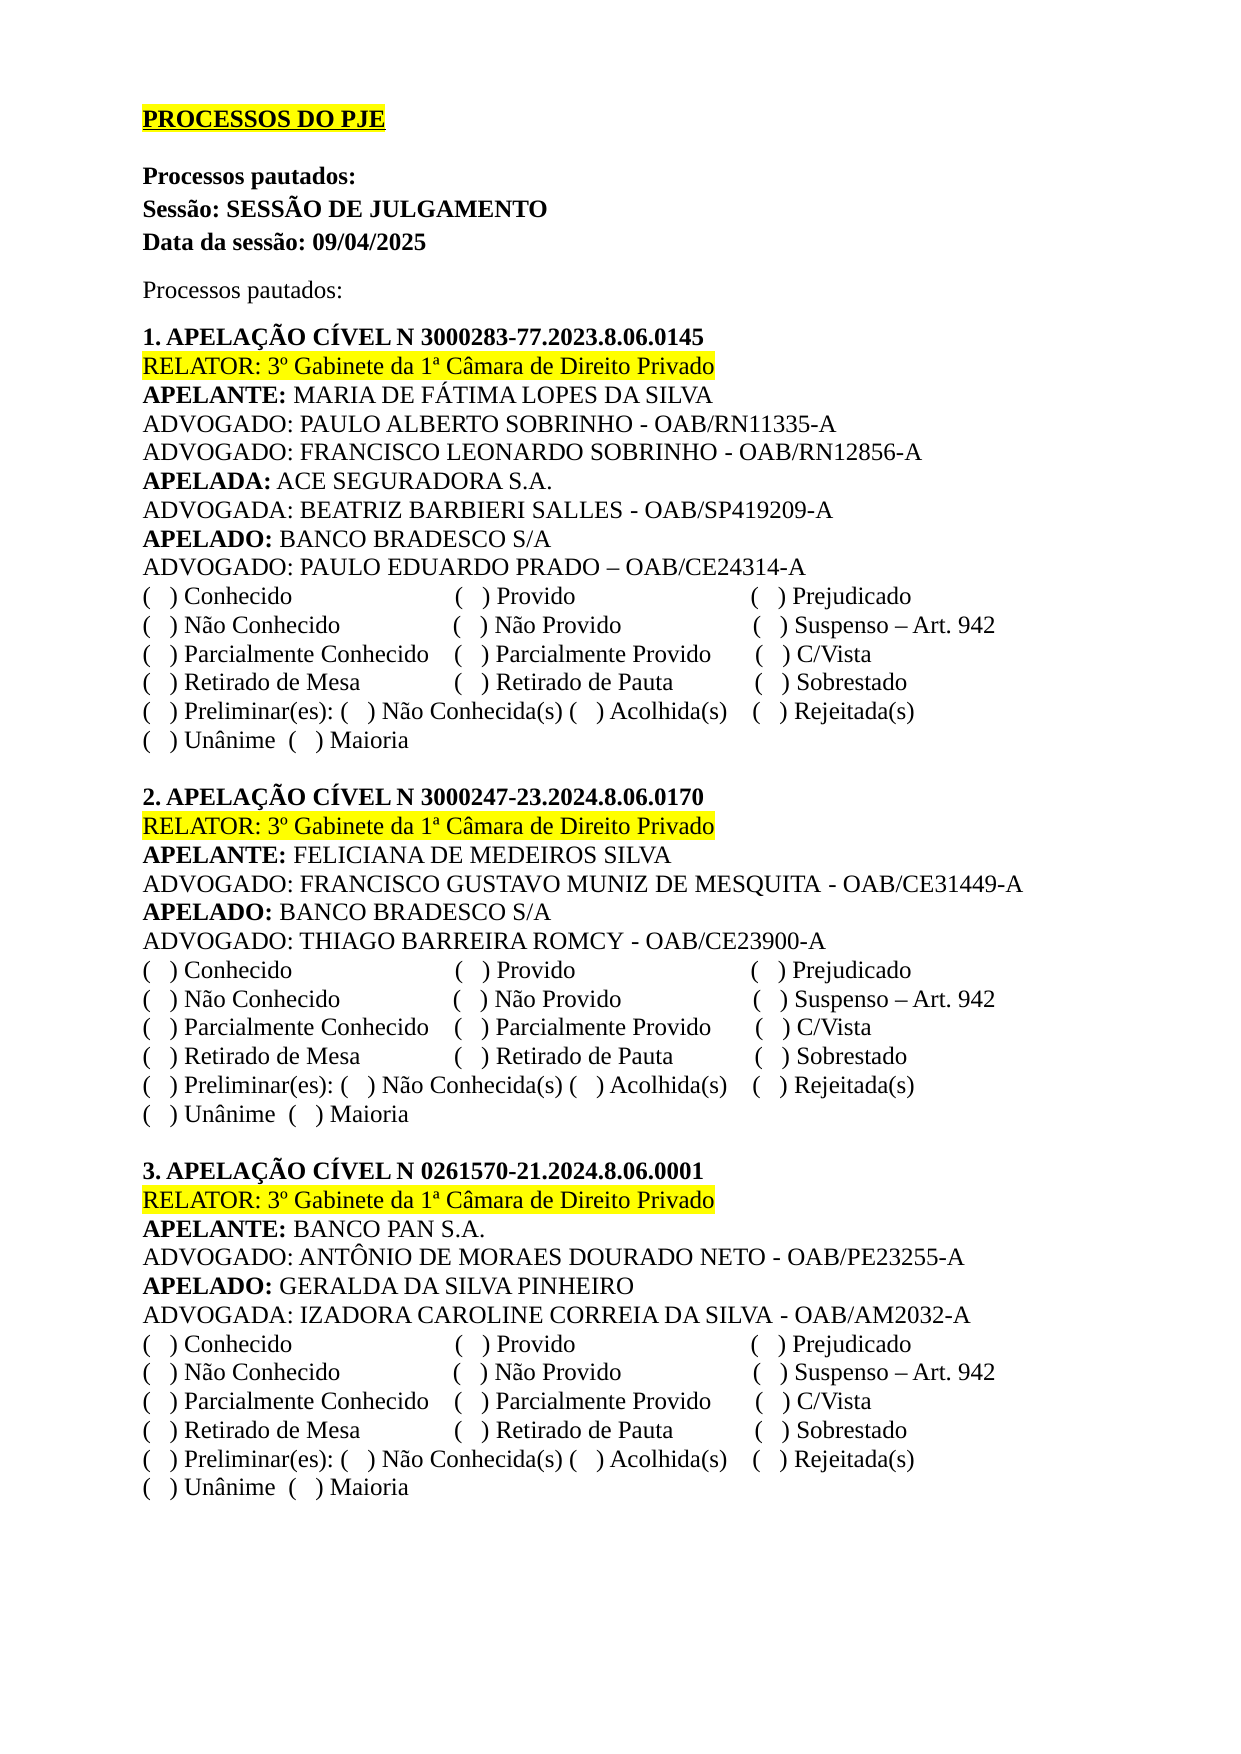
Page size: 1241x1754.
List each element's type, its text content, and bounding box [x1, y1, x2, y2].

text ( ) Retirado de Mesa ( ) Retirado de Pauta ( ) Sobrestado [142, 1415, 1141, 1444]
text ( ) Não Conhecido ( ) Não Provido ( ) Suspenso – Art. 942 [142, 984, 1141, 1012]
text ( ) Preliminar(es): ( ) Não Conhecida(s) ( ) Acolhida(s) ( ) Rejeitada(s) [142, 1070, 1141, 1099]
text ( ) Retirado de Mesa ( ) Retirado de Pauta ( ) Sobrestado [142, 1041, 1141, 1070]
text ( ) Não Conhecido ( ) Não Provido ( ) Suspenso – Art. 942 [142, 610, 1141, 639]
text Data da sessão: 09/04/2025 [142, 227, 1141, 256]
text ( ) Parcialmente Conhecido ( ) Parcialmente Provido ( ) C/Vista [142, 639, 1141, 667]
text Processos pautados: [142, 275, 1141, 304]
text ( ) Conhecido ( ) Provido ( ) Prejudicado [142, 581, 1141, 610]
text ( ) Parcialmente Conhecido ( ) Parcialmente Provido ( ) C/Vista [142, 1012, 1141, 1041]
text ( ) Unânime ( ) Maioria 2. APELAÇÃO CÍVEL N 3000247-23.2024.8.06.0170 RELATOR: 3º Gabinete da 1ª Câmara de Direito Privado APELANTE: FELICIANA DE MEDEIROS SILVA ADVOGADO: FRANCISCO GUSTAVO MUNIZ DE MESQUITA - OAB/CE31449-A APELADO: BANCO BRADESCO S/A ADVOGADO: THIAGO BARREIRA ROMCY - OAB/CE23900-A ( ) Conhecido ( ) Provido ( ) Prejudicado [142, 725, 1141, 984]
text ( ) Unânime ( ) Maioria 3. APELAÇÃO CÍVEL N 0261570-21.2024.8.06.0001 RELATOR: 3º Gabinete da 1ª Câmara de Direito Privado APELANTE: BANCO PAN S.A. ADVOGADO: ANTÔNIO DE MORAES DOURADO NETO - OAB/PE23255-A APELADO: GERALDA DA SILVA PINHEIRO ADVOGADA: IZADORA CAROLINE CORREIA DA SILVA - OAB/AM2032-A ( ) Conhecido ( ) Provido ( ) Prejudicado [142, 1099, 1141, 1357]
text PROCESSOS DO PJE [142, 104, 1141, 132]
text ( ) Retirado de Mesa ( ) Retirado de Pauta ( ) Sobrestado [142, 667, 1141, 696]
text 1. APELAÇÃO CÍVEL N 3000283-77.2023.8.06.0145 RELATOR: 3º Gabinete da 1ª Câmara de Direito Privado APELANTE: MARIA DE FÁTIMA LOPES DA SILVA ADVOGADO: PAULO ALBERTO SOBRINHO - OAB/RN11335-A ADVOGADO: FRANCISCO LEONARDO SOBRINHO - OAB/RN12856-A APELADA: ACE SEGURADORA S.A. ADVOGADA: BEATRIZ BARBIERI SALLES - OAB/SP419209-A APELADO: BANCO BRADESCO S/A ADVOGADO: PAULO EDUARDO PRADO – OAB/CE24314-A [142, 322, 1141, 581]
text ( ) Unânime ( ) Maioria [142, 1472, 1141, 1559]
text Sessão: SESSÃO DE JULGAMENTO [142, 194, 1141, 223]
text ( ) Preliminar(es): ( ) Não Conhecida(s) ( ) Acolhida(s) ( ) Rejeitada(s) [142, 1444, 1141, 1472]
text ( ) Não Conhecido ( ) Não Provido ( ) Suspenso – Art. 942 [142, 1357, 1141, 1386]
text ( ) Preliminar(es): ( ) Não Conhecida(s) ( ) Acolhida(s) ( ) Rejeitada(s) [142, 696, 1141, 725]
text ( ) Parcialmente Conhecido ( ) Parcialmente Provido ( ) C/Vista [142, 1386, 1141, 1415]
text Processos pautados: [142, 161, 1141, 190]
